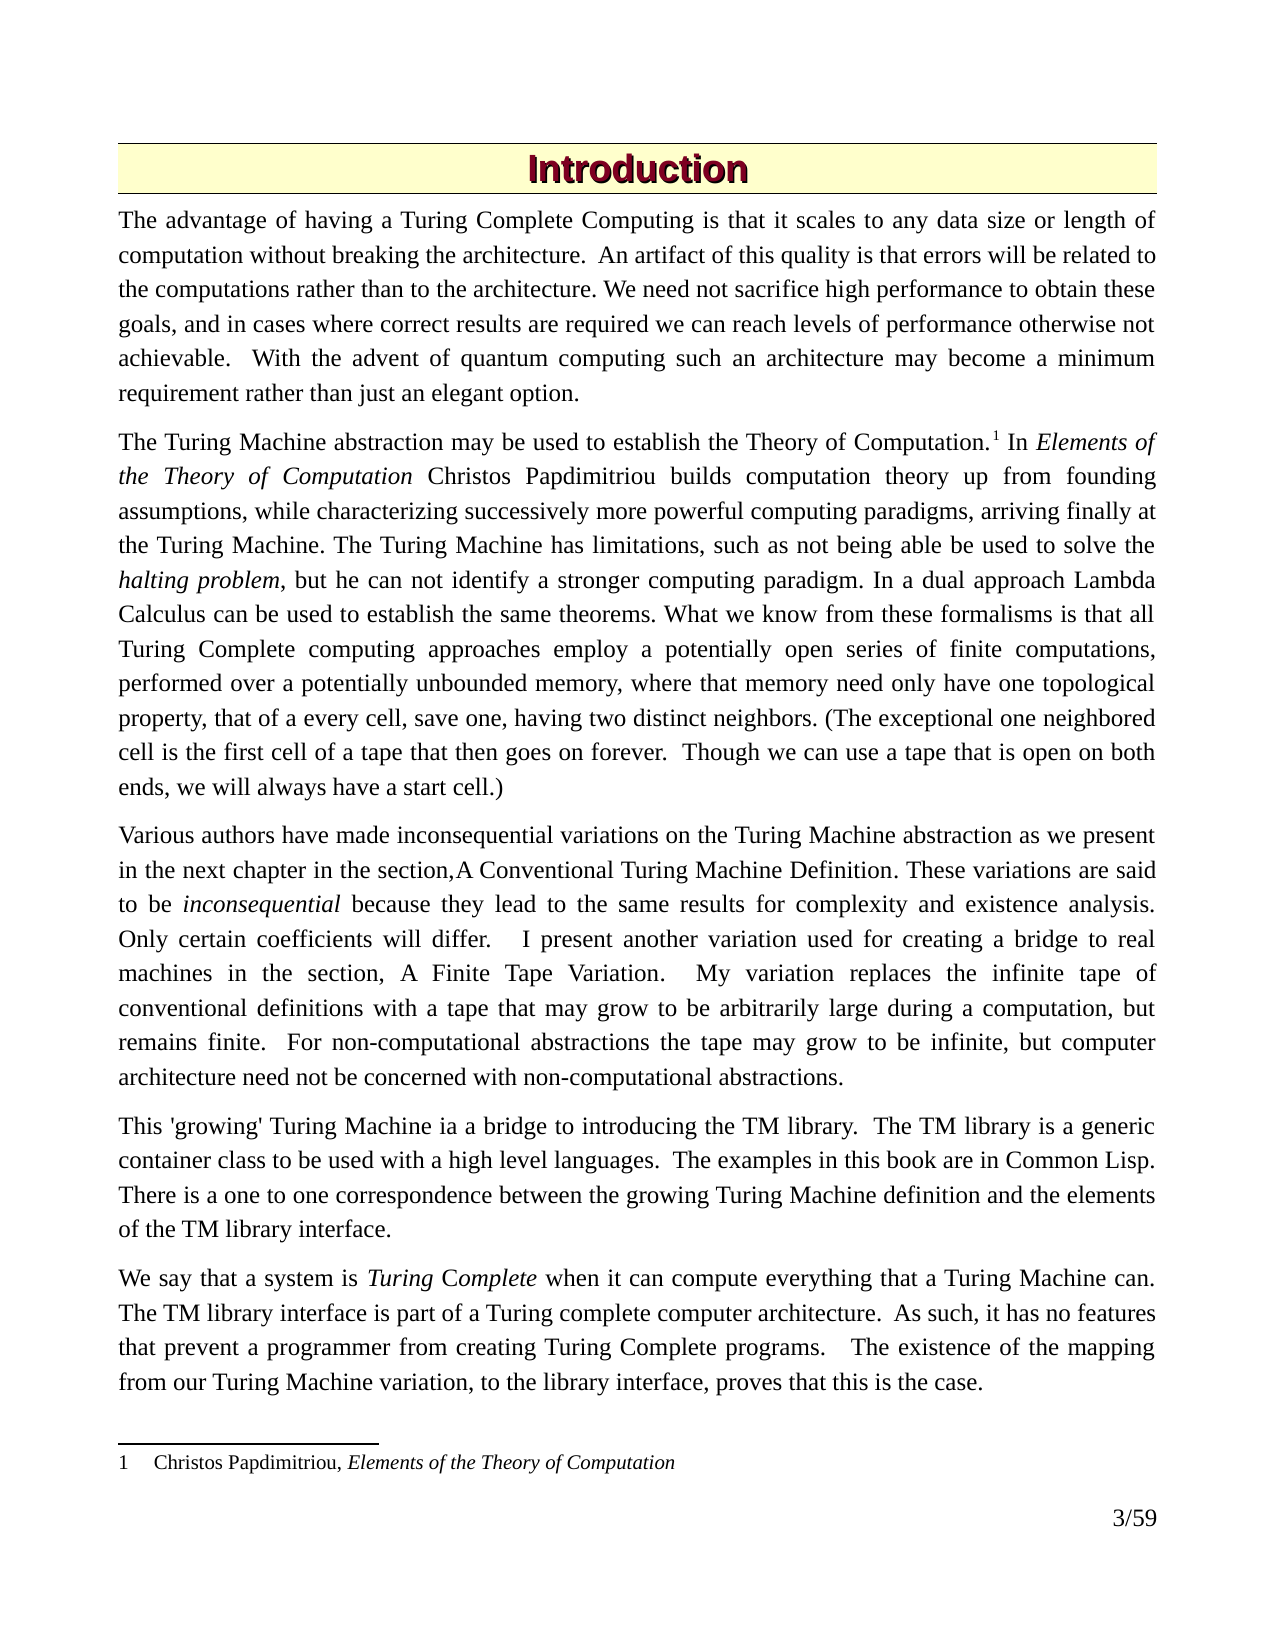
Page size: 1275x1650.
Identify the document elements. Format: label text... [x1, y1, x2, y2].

text Christos Papdimitriou, Elements of the Theory of Computation [118, 1449, 1157, 1474]
subtitle Introduction [118, 144, 1157, 193]
text The Turing Machine abstraction may be used to establish the Theory of Computation. In Elements of the Theory of Computation Christos Papdimitriou builds computation theory up from founding assumptions, while characterizing successively more powerful computing paradigms, arriving finally at the Turing Machine. The Turing Machine has limitations, such as not being able be used to solve the halting problem, but he can not identify a stronger computing paradigm. In a dual approach Lambda Calculus can be used to establish the same theorems. What we know from these formalisms is that all Turing Complete computing approaches employ a potentially open series of finite computations, performed over a potentially unbounded memory, where that memory need only have one topological property, that of a every cell, save one, having two distinct neighbors. (The exceptional one neighbored cell is the first cell of a tape that then goes on forever. Though we can use a tape that is open on both ends, we will always have a start cell.) [118, 427, 1157, 800]
text The advantage of having a Turing Complete Computing is that it scales to any data size or length of computation without breaking the architecture. An artifact of this quality is that errors will be related to the computations rather than to the architecture. We need not sacrifice high performance to obtain these goals, and in cases where correct results are required we can reach levels of performance otherwise not achievable. With the advent of quantum computing such an architecture may become a minimum requirement rather than just an elegant option. [118, 205, 1157, 406]
text We say that a system is Turing Complete when it can compute everything that a Turing Machine can. The TM library interface is part of a Turing complete computer architecture. As such, it has no features that prevent a programmer from creating Turing Complete programs. The existence of the mapping from our Turing Machine variation, to the library interface, proves that this is the case. [118, 1263, 1157, 1396]
text This 'growing' Turing Machine ia a bridge to introducing the TM library. The TM library is a generic container class to be used with a high level languages. The examples in this book are in Common Lisp. There is a one to one correspondence between the growing Turing Machine definition and the elements of the TM library interface. [118, 1111, 1157, 1243]
text Various authors have made inconsequential variations on the Turing Machine abstraction as we present in the next chapter in the section,A Conventional Turing Machine Definition. These variations are said to be inconsequential because they lead to the same results for complexity and existence analysis. Only certain coefficients will differ. I present another variation used for creating a bridge to real machines in the section, A Finite Tape Variation. My variation replaces the infinite tape of conventional definitions with a tape that may grow to be arbitrarily large during a computation, but remains finite. For non-computational abstractions the tape may grow to be infinite, but computer architecture need not be concerned with non-computational abstractions. [118, 821, 1157, 1091]
